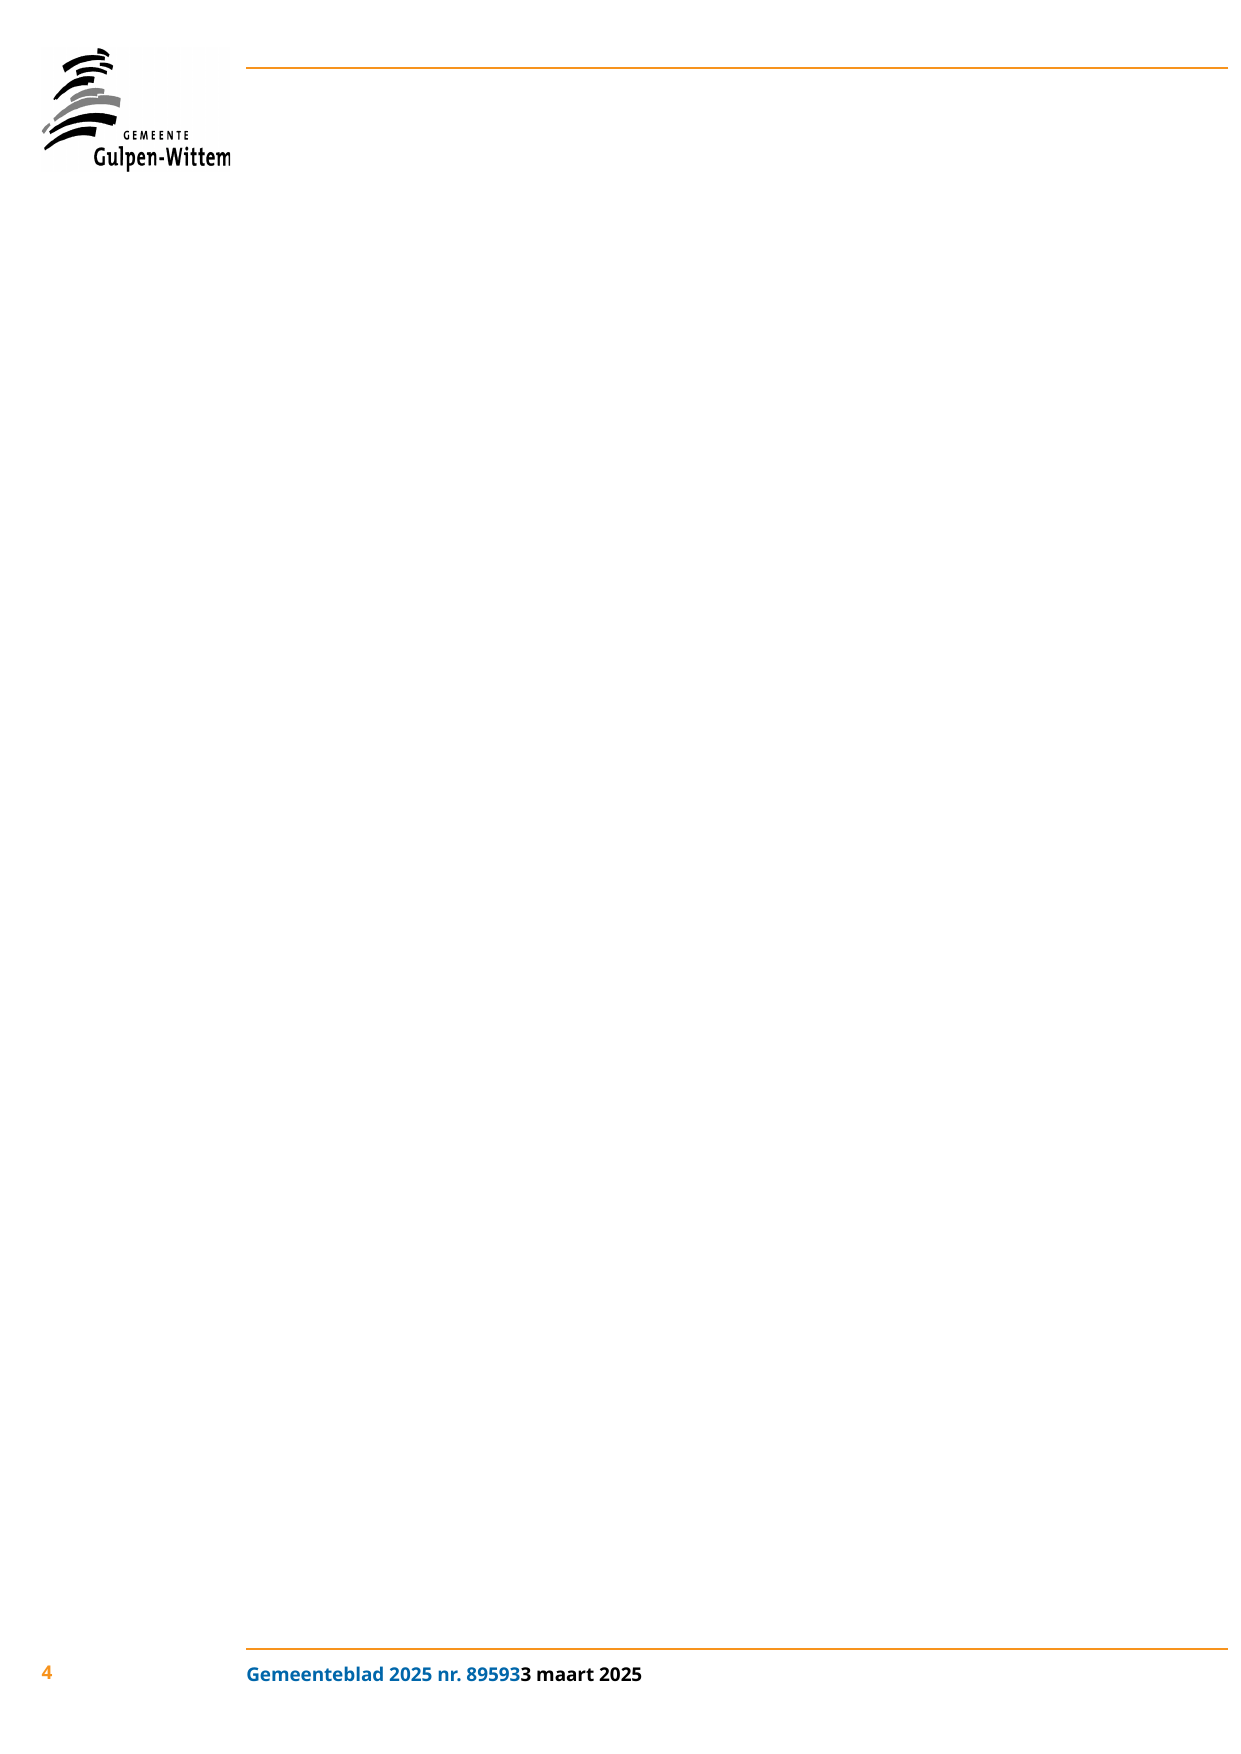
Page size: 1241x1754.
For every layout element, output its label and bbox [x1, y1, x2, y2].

picture [41, 47, 231, 172]
